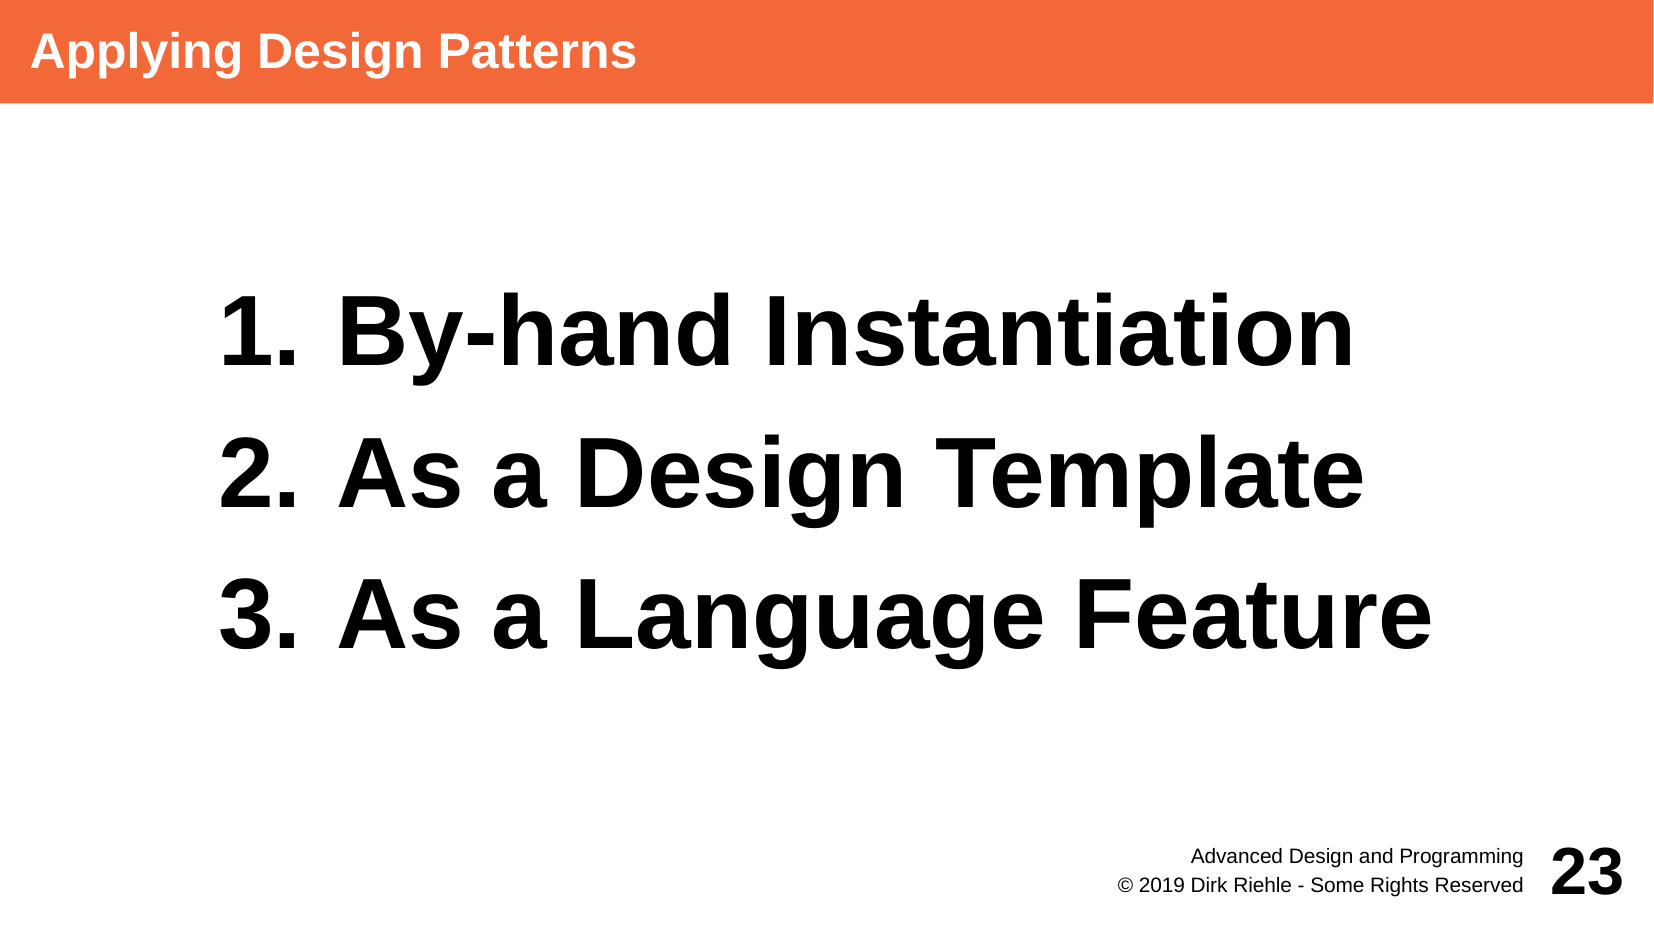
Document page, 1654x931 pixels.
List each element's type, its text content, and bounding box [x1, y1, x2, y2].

title Applying Design Patterns [0, 0, 1654, 104]
subtitle By-hand Instantiation As a Design Template As a Language Feature [29, 132, 1625, 813]
